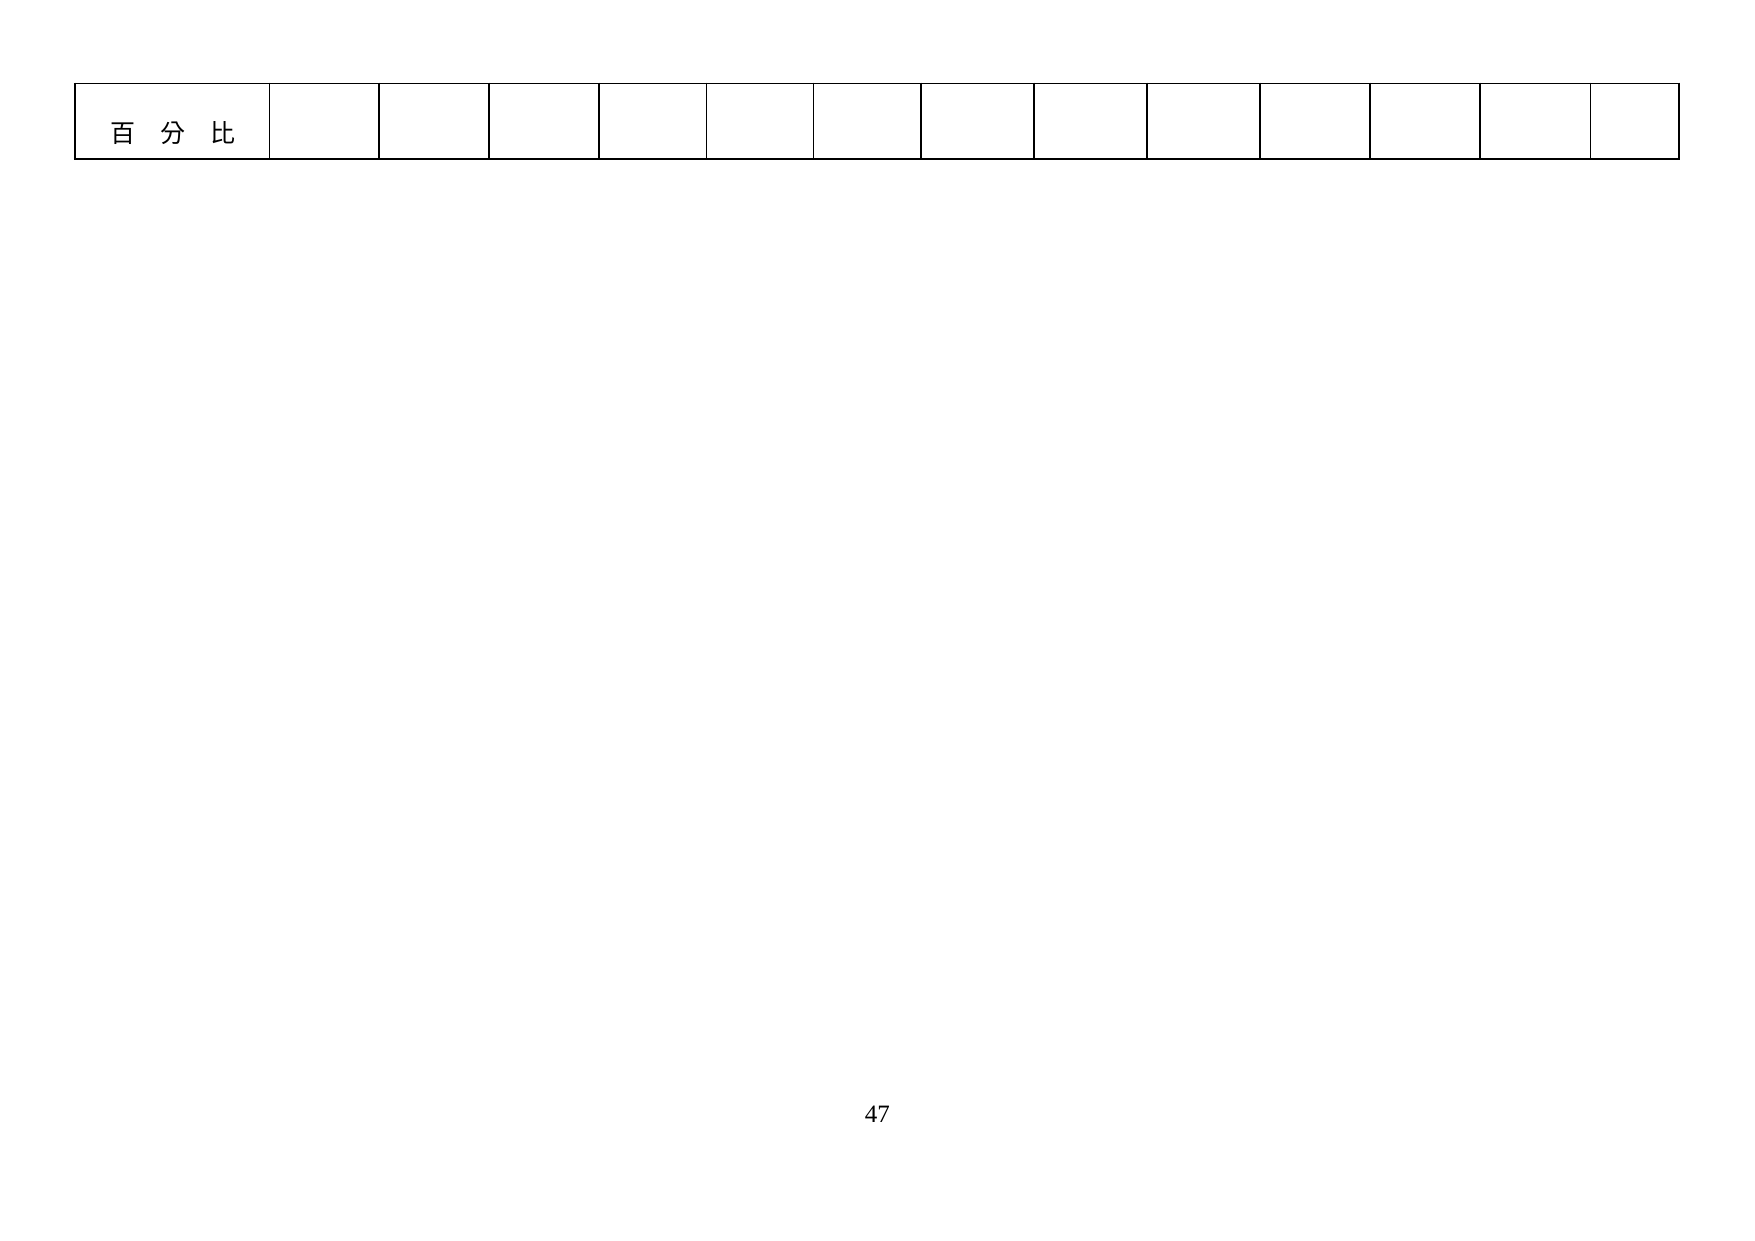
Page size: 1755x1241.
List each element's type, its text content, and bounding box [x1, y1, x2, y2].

table_cell 百 分 比 [76, 84, 269, 158]
table_cell [1371, 84, 1479, 158]
table_cell [1148, 84, 1259, 158]
table_cell [1481, 84, 1590, 158]
table_cell [814, 84, 920, 158]
table_cell [1591, 84, 1678, 158]
table_cell [490, 84, 598, 158]
table_cell [1261, 84, 1369, 158]
table_cell [380, 84, 488, 158]
table_cell [600, 84, 706, 158]
table_cell [922, 84, 1033, 158]
table_cell [1035, 84, 1146, 158]
table_cell [270, 84, 378, 158]
table_cell [707, 84, 813, 158]
